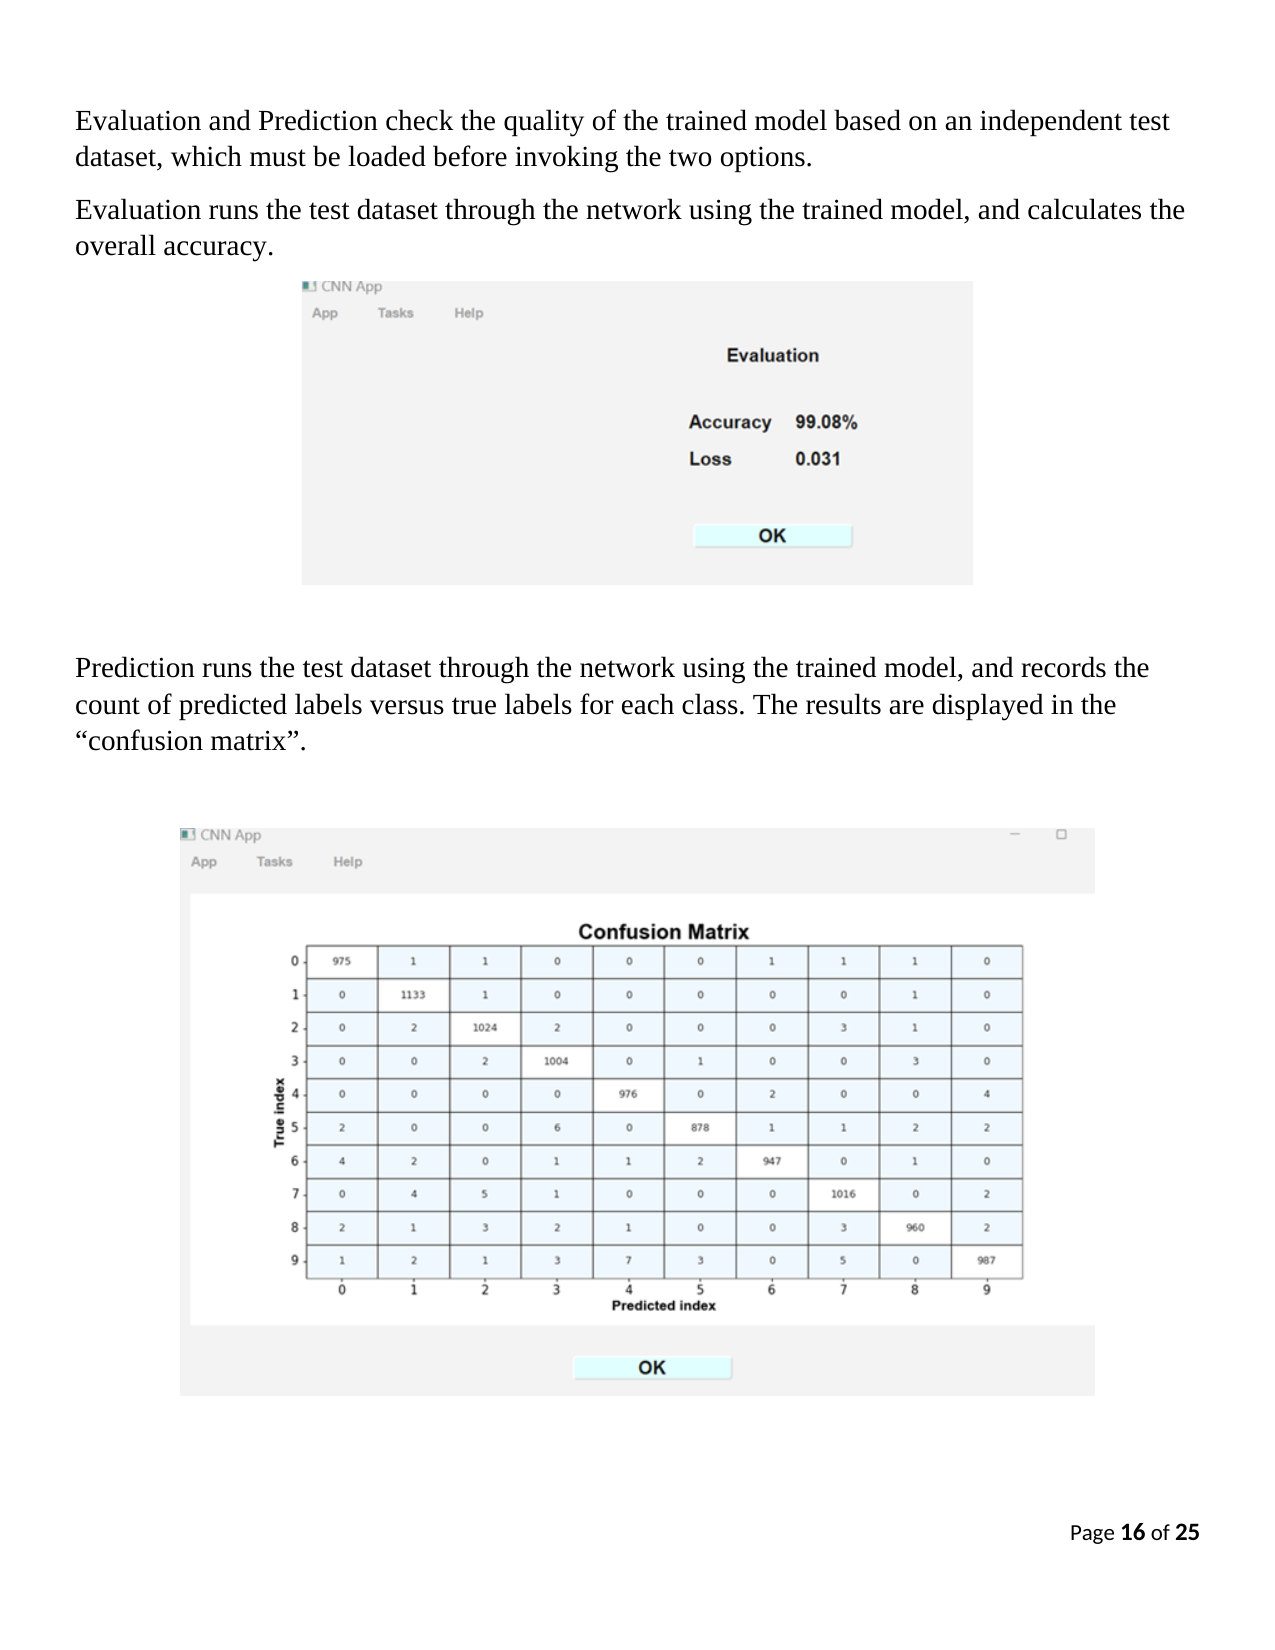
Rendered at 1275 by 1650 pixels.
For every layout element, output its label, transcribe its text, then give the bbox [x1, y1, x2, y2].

text Prediction runs the test dataset through the network using the trained model, and records the count of predicted labels versus true labels for each class. The results are displayed in the “confusion matrix”. [75, 651, 1200, 756]
text Evaluation runs the test dataset through the network using the trained model, and calculates the overall accuracy. [75, 192, 1200, 262]
picture [301, 281, 974, 585]
picture [180, 828, 1095, 1396]
text Evaluation and Prediction check the quality of the trained model based on an independent test dataset, which must be loaded before invoking the two options. [75, 103, 1200, 173]
